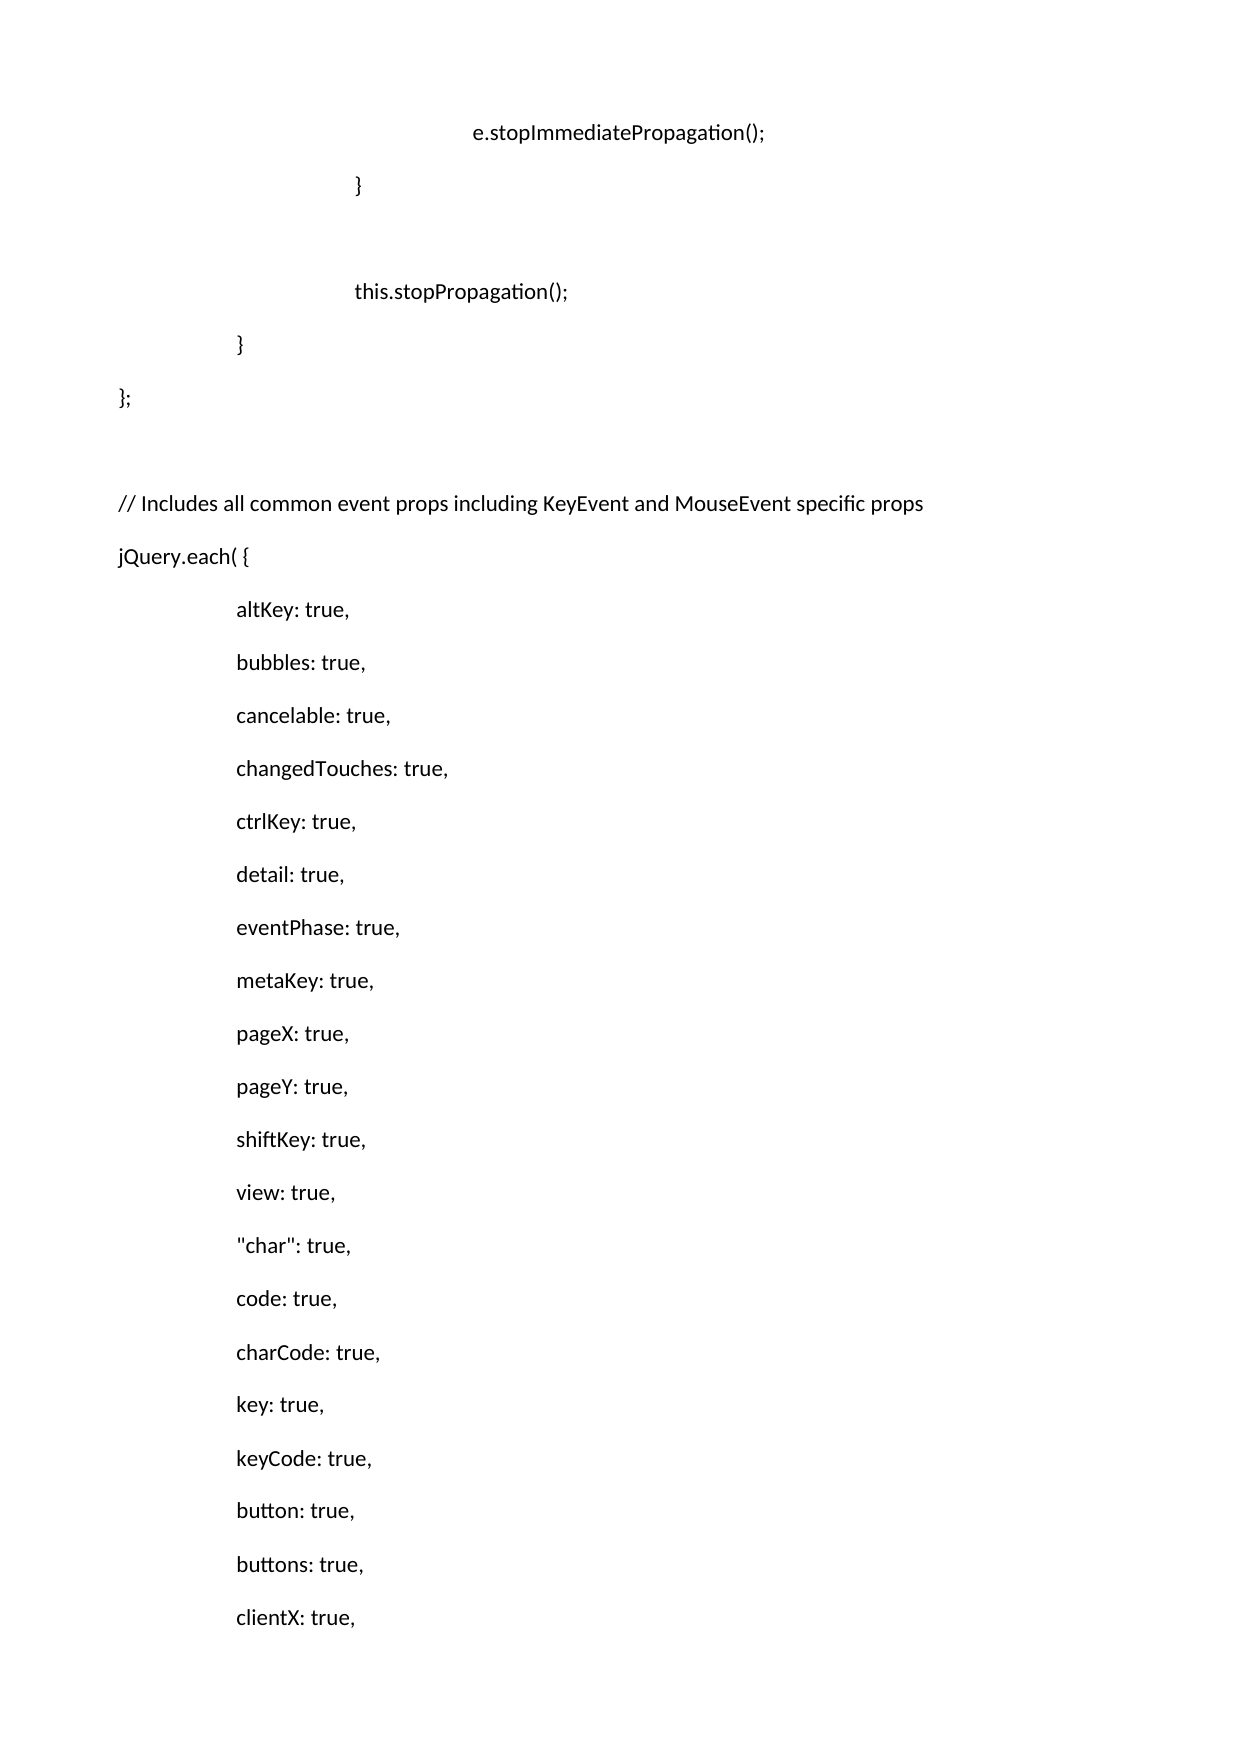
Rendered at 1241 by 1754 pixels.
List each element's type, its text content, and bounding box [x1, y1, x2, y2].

text cancelable: true, [118, 701, 1122, 729]
text charCode: true, [118, 1338, 1122, 1366]
text bubbles: true, [118, 648, 1122, 676]
text shiftKey: true, [118, 1126, 1122, 1153]
text } [118, 330, 1122, 358]
text pageY: true, [118, 1072, 1122, 1101]
text eventPhase: true, [118, 913, 1122, 941]
text key: true, [118, 1391, 1122, 1419]
text "char": true, [118, 1232, 1122, 1259]
text } [118, 171, 1122, 199]
text keyCode: true, [118, 1444, 1122, 1472]
text metaKey: true, [118, 966, 1122, 994]
text button: true, [118, 1497, 1122, 1525]
text ctrlKey: true, [118, 807, 1122, 835]
text code: true, [118, 1284, 1122, 1313]
text detail: true, [118, 860, 1122, 888]
text // Includes all common event props including KeyEvent and MouseEvent specific props [118, 489, 1122, 517]
text pageX: true, [118, 1019, 1122, 1047]
text changedTouches: true, [118, 754, 1122, 782]
text this.stopPropagation(); [118, 277, 1122, 305]
text view: true, [118, 1178, 1122, 1207]
text e.stopImmediatePropagation(); [118, 118, 1122, 146]
text }; [118, 383, 1122, 411]
text buttons: true, [118, 1550, 1122, 1578]
text altKey: true, [118, 595, 1122, 623]
text jQuery.each( { [118, 542, 1122, 570]
text clientX: true, [118, 1603, 1122, 1631]
